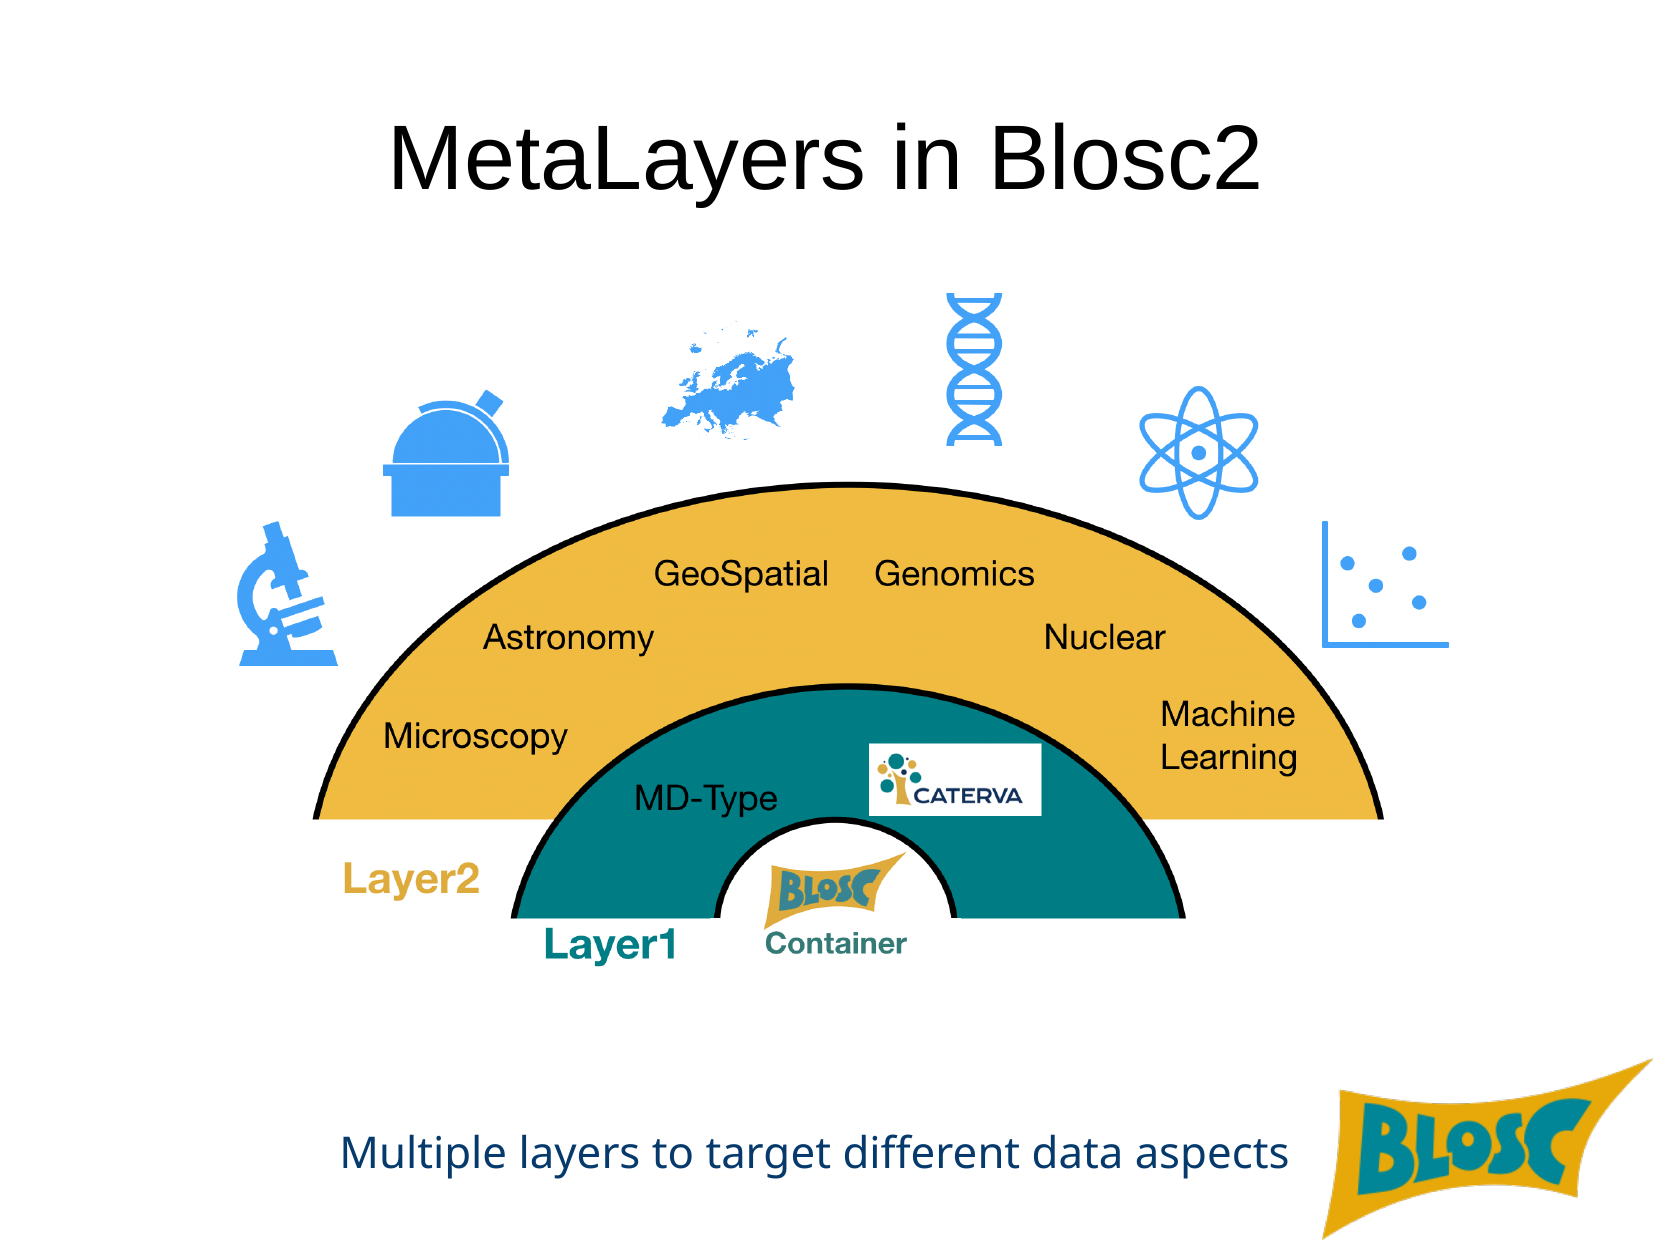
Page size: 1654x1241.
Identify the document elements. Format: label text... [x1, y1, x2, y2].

text_box Multiple layers to target different data aspects [330, 1117, 1322, 1197]
picture [195, 289, 1458, 1010]
picture [1322, 1058, 1654, 1240]
title MetaLayers in Blosc2 [82, 49, 1571, 257]
